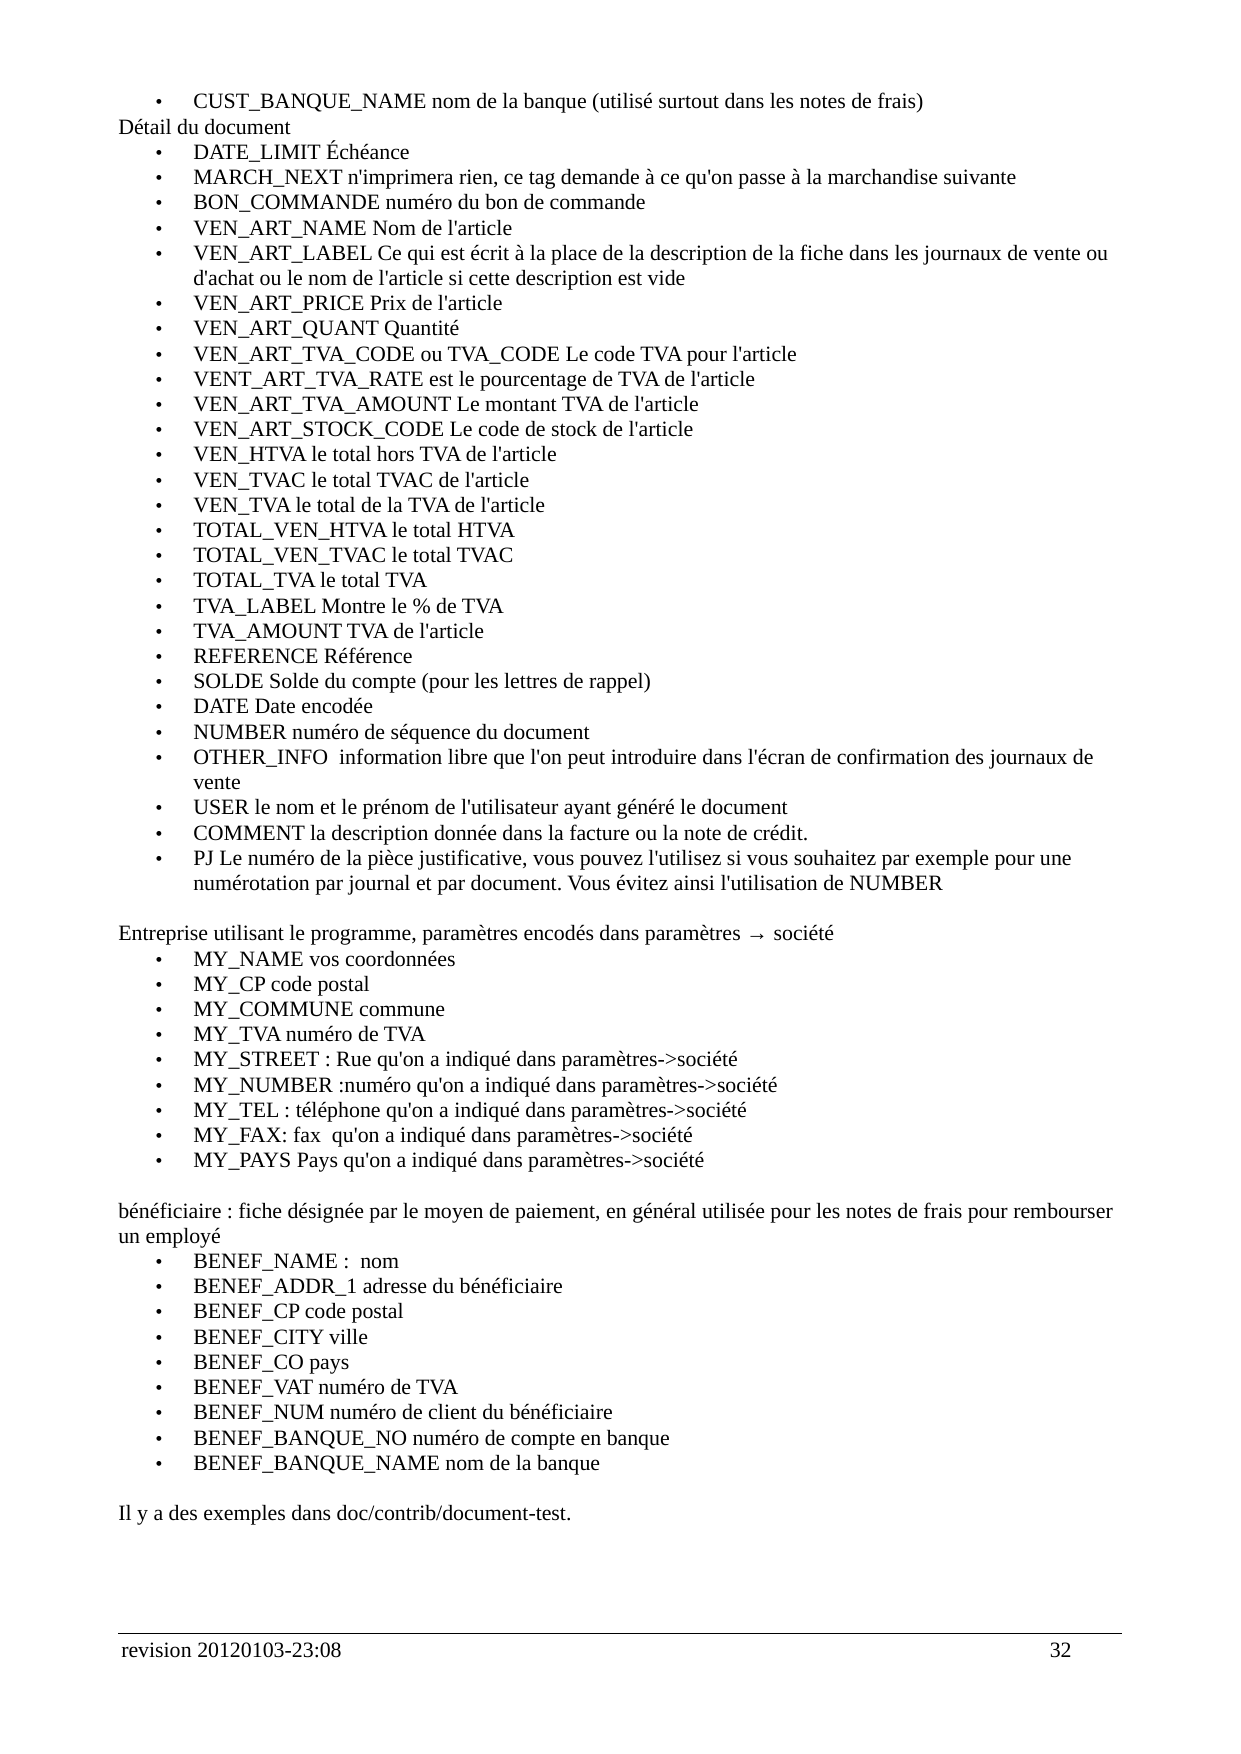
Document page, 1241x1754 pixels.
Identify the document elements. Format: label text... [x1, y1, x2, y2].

list VEN_TVA le total de la TVA de l'article [156, 492, 1122, 517]
list BENEF_NUM numéro de client du bénéficiaire [156, 1399, 1122, 1424]
list BENEF_CITY ville [156, 1324, 1122, 1349]
list NUMBER numéro de séquence du document [156, 719, 1122, 744]
list TVA_LABEL Montre le % de TVA [156, 593, 1122, 618]
list DATE Date encodée [156, 693, 1122, 719]
list MY_NUMBER :numéro qu'on a indiqué dans paramètres->société [156, 1072, 1122, 1097]
text Il y a des exemples dans doc/contrib/document-test. [118, 1500, 1122, 1525]
list BENEF_BANQUE_NO numéro de compte en banque [156, 1424, 1122, 1450]
list MY_TVA numéro de TVA [156, 1021, 1122, 1046]
list BENEF_CP code postal [156, 1298, 1122, 1324]
list BON_COMMANDE numéro du bon de commande [156, 189, 1122, 214]
list BENEF_CO pays [156, 1349, 1122, 1374]
list VENT_ART_TVA_RATE est le pourcentage de TVA de l'article [156, 366, 1122, 391]
list VEN_ART_STOCK_CODE Le code de stock de l'article [156, 416, 1122, 441]
list VEN_ART_LABEL Ce qui est écrit à la place de la description de la fiche dans les journaux de vente ou d'achat ou le nom de l'article si cette description est vide [156, 240, 1122, 290]
list MY_TEL : téléphone qu'on a indiqué dans paramètres->société [156, 1097, 1122, 1122]
list BENEF_ADDR_1 adresse du bénéficiaire [156, 1273, 1122, 1298]
text bénéficiaire : fiche désignée par le moyen de paiement, en général utilisée pour les notes de frais pour rembourser un employé [118, 1198, 1122, 1248]
list OTHER_INFO information libre que l'on peut introduire dans l'écran de confirmation des journaux de vente [156, 744, 1122, 794]
list MY_CP code postal [156, 971, 1122, 996]
list VEN_ART_PRICE Prix de l'article [156, 290, 1122, 315]
list VEN_HTVA le total hors TVA de l'article [156, 441, 1122, 467]
list USER le nom et le prénom de l'utilisateur ayant généré le document [156, 794, 1122, 819]
list REFERENCE Référence [156, 643, 1122, 668]
list TOTAL_VEN_TVAC le total TVAC [156, 542, 1122, 567]
list MY_COMMUNE commune [156, 996, 1122, 1021]
list CUST_BANQUE_NAME nom de la banque (utilisé surtout dans les notes de frais) [156, 88, 1122, 114]
list DATE_LIMIT Échéance [156, 139, 1122, 164]
list MY_FAX: fax qu'on a indiqué dans paramètres->société [156, 1122, 1122, 1147]
list MY_STREET : Rue qu'on a indiqué dans paramètres->société [156, 1046, 1122, 1072]
list BENEF_BANQUE_NAME nom de la banque [156, 1450, 1122, 1475]
list MY_NAME vos coordonnées [156, 946, 1122, 971]
list VEN_TVAC le total TVAC de l'article [156, 467, 1122, 492]
list TOTAL_VEN_HTVA le total HTVA [156, 517, 1122, 542]
list BENEF_NAME : nom [156, 1248, 1122, 1273]
list MARCH_NEXT n'imprimera rien, ce tag demande à ce qu'on passe à la marchandise suivante [156, 164, 1122, 189]
text Entreprise utilisant le programme, paramètres encodés dans paramètres → société [118, 920, 1122, 946]
list TOTAL_TVA le total TVA [156, 567, 1122, 593]
list MY_PAYS Pays qu'on a indiqué dans paramètres->société [156, 1147, 1122, 1172]
list VEN_ART_QUANT Quantité [156, 315, 1122, 341]
list VEN_ART_TVA_CODE ou TVA_CODE Le code TVA pour l'article [156, 341, 1122, 366]
list VEN_ART_NAME Nom de l'article [156, 214, 1122, 240]
list SOLDE Solde du compte (pour les lettres de rappel) [156, 668, 1122, 693]
text Détail du document [118, 114, 1122, 139]
list BENEF_VAT numéro de TVA [156, 1374, 1122, 1399]
list TVA_AMOUNT TVA de l'article [156, 618, 1122, 643]
list VEN_ART_TVA_AMOUNT Le montant TVA de l'article [156, 391, 1122, 416]
list PJ Le numéro de la pièce justificative, vous pouvez l'utilisez si vous souhaitez par exemple pour une numérotation par journal et par document. Vous évitez ainsi l'utilisation de NUMBER [156, 845, 1122, 895]
list COMMENT la description donnée dans la facture ou la note de crédit. [156, 819, 1122, 845]
